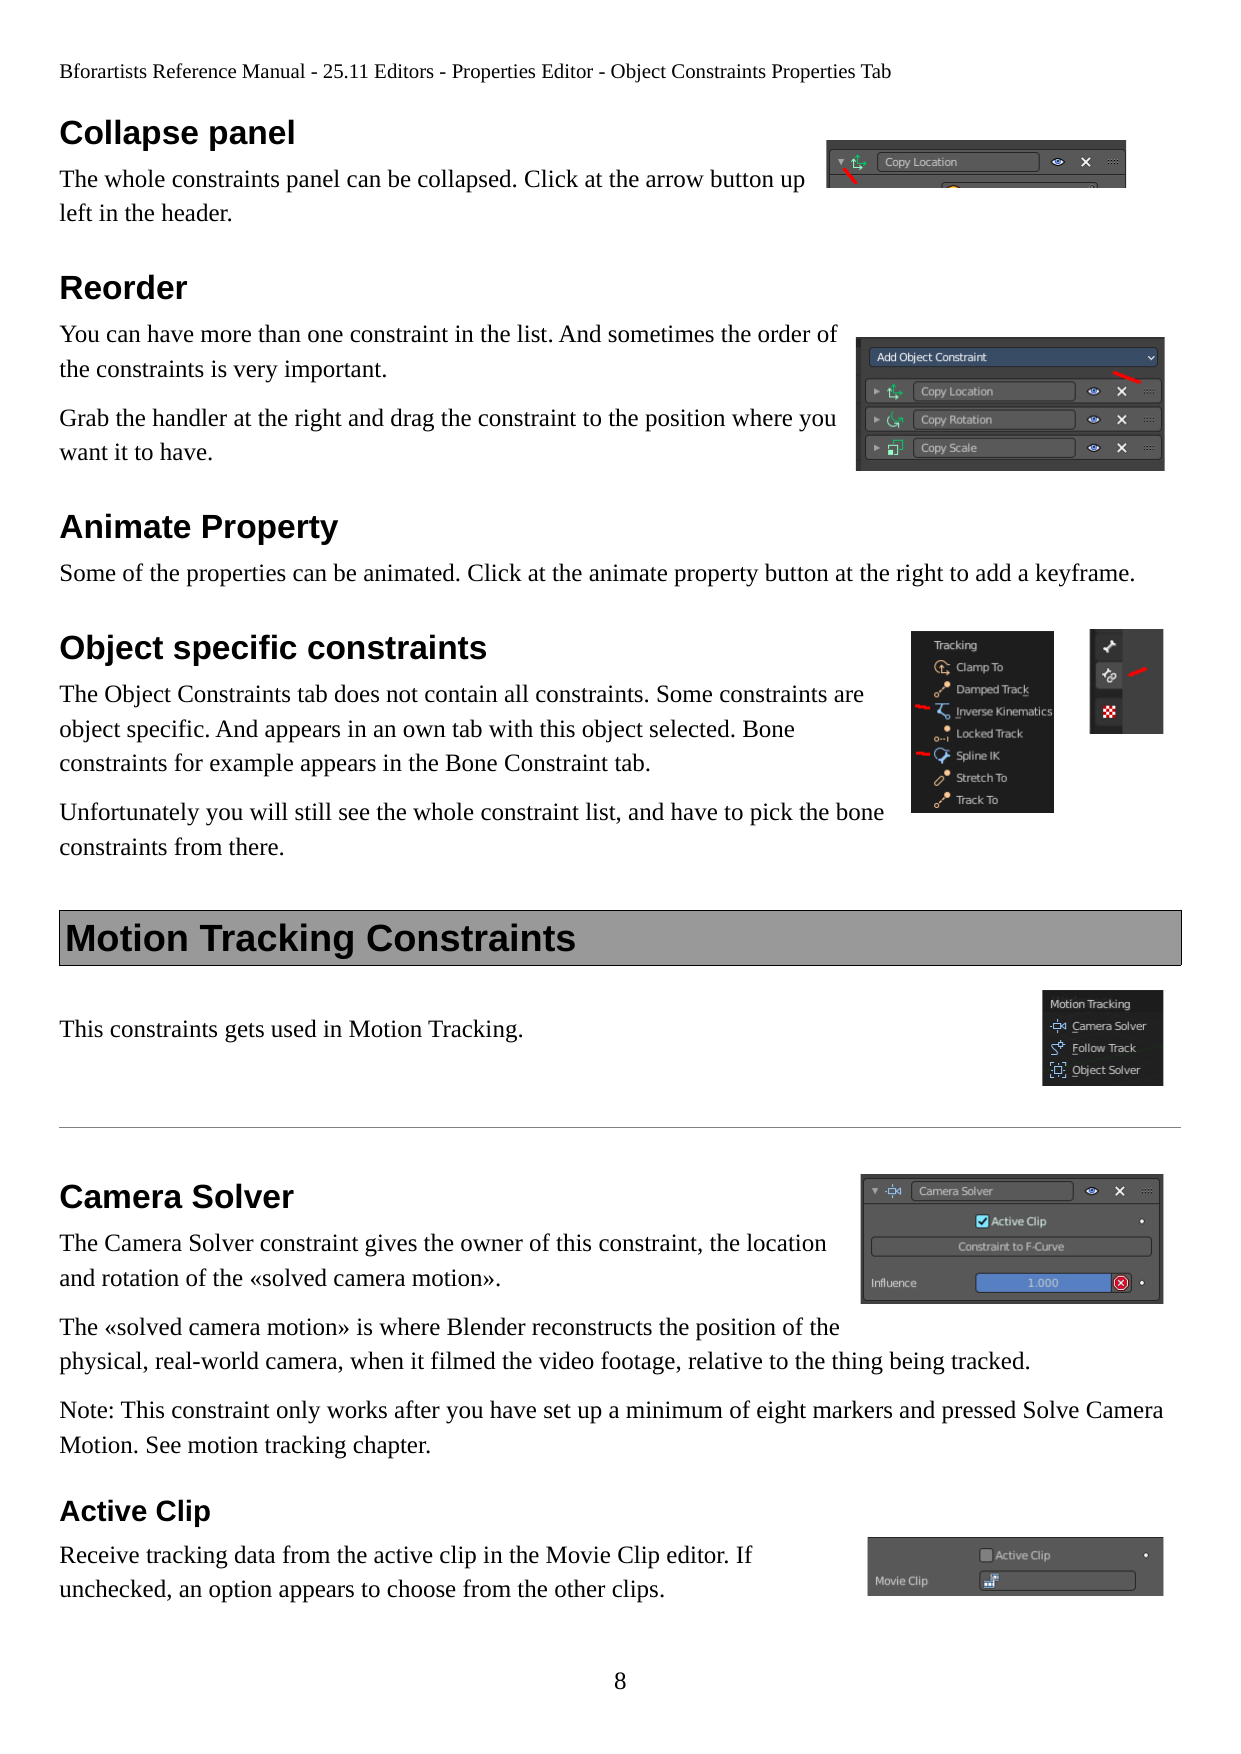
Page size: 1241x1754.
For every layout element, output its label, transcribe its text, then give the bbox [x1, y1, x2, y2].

text The Camera Solver constraint gives the owner of this constraint, the location and rotation of the «solved camera motion». [59, 1228, 860, 1292]
picture [1089, 629, 1164, 734]
table_header Motion Tracking Constraints [60, 911, 1181, 965]
subtitle Animate Property [59, 507, 1181, 546]
subtitle Object specific constraints [59, 628, 1181, 667]
subtitle Active Clip [59, 1493, 1181, 1527]
picture [867, 1537, 1164, 1596]
text This constraints gets used in Motion Tracking. [59, 1014, 1042, 1043]
picture [1042, 990, 1164, 1086]
subtitle Reorder [59, 268, 1181, 307]
text [1054, 679, 1181, 777]
subtitle Camera Solver [59, 1177, 860, 1216]
picture [860, 1174, 1164, 1304]
subtitle [1164, 1177, 1181, 1216]
text Grab the handler at the right and drag the constraint to the position where you want it to have. [59, 403, 855, 466]
text Note: This constraint only works after you have set up a minimum of eight markers and pressed Solve Camera Motion. See motion tracking chapter. [59, 1395, 1181, 1459]
text Unfortunately you will still see the whole constraint list, and have to pick the bone constraints from there. [59, 797, 1181, 861]
text The «solved camera motion» is where Blender reconstructs the position of the physical, real-world camera, when it filmed the video footage, relative to the thing being tracked. [59, 1312, 1181, 1375]
text Some of the properties can be animated. Click at the animate property button at the right to add a keyframe. [59, 558, 1181, 587]
picture [855, 337, 1165, 471]
text You can have more than one constraint in the list. And sometimes the order of the constraints is very important. [59, 319, 1181, 382]
picture [911, 631, 1054, 813]
picture [826, 140, 1127, 188]
text The whole constraints panel can be collapsed. Click at the arrow button up left in the header. [59, 164, 1181, 227]
text The Object Constraints tab does not contain all constraints. Some constraints are object specific. And appears in an own tab with this object selected. Bone constraints for example appears in the Bone Constraint tab. [59, 679, 911, 777]
text Receive tracking data from the active clip in the Movie Clip editor. If unchecked, an option appears to choose from the other clips. [59, 1540, 1181, 1603]
subtitle Collapse panel [59, 113, 1181, 151]
